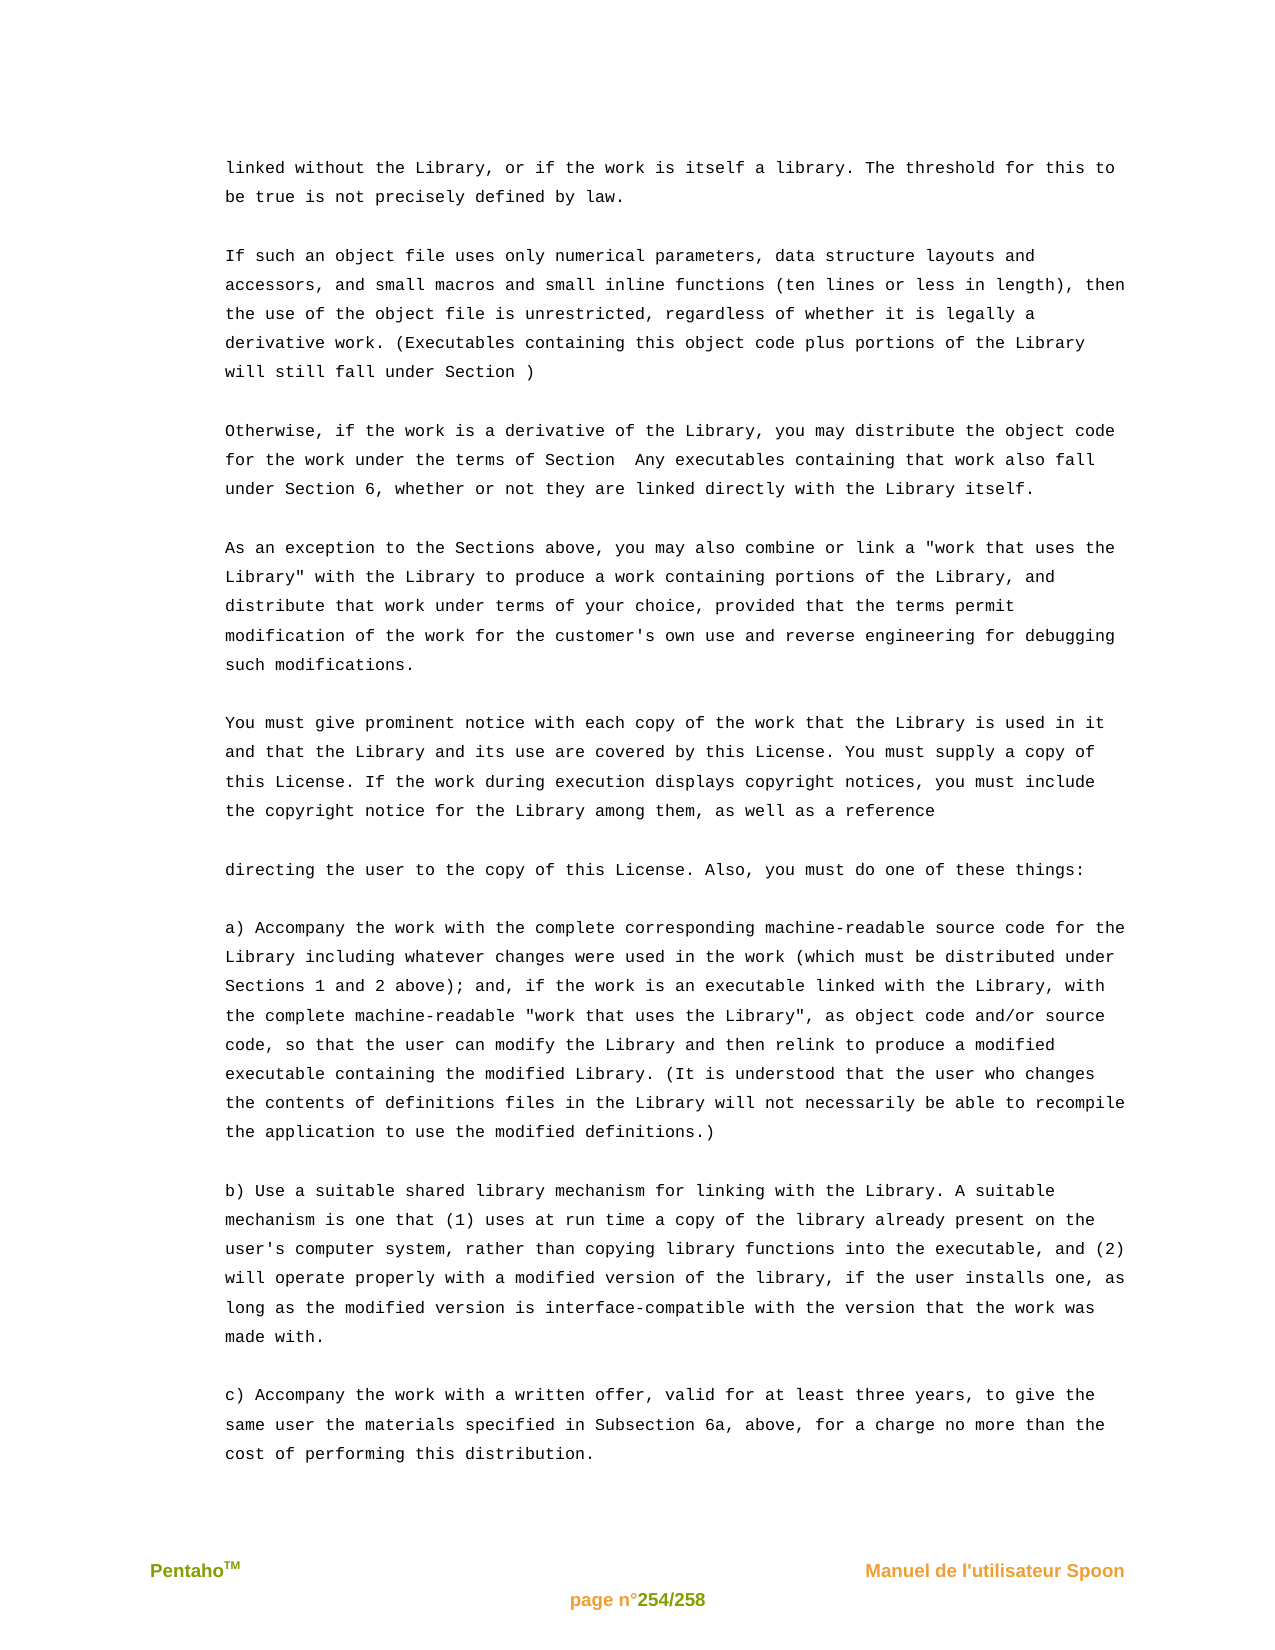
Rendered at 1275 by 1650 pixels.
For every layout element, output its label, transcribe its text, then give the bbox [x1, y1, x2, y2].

text a) Accompany the work with the complete corresponding machine-readable source code for the Library including whatever changes were used in the work (which must be distributed under Sections 1 and 2 above); and, if the work is an executable linked with the Library, with the complete machine-readable "work that uses the Library", as object code and/or source code, so that the user can modify the Library and then relink to produce a modified executable containing the modified Library. (It is understood that the user who changes the contents of definitions files in the Library will not necessarily be able to recompile the application to use the modified definitions.) [225, 910, 1125, 1143]
text If such an object file uses only numerical parameters, data structure layouts and accessors, and small macros and small inline functions (ten lines or less in length), then the use of the object file is unrestricted, regardless of whether it is legally a derivative work. (Executables containing this object code plus portions of the Library will still fall under Section ) [225, 238, 1125, 384]
text c) Accompany the work with a written offer, valid for at least three years, to give the same user the materials specified in Subsection 6a, above, for a charge no more than the cost of performing this distribution. [225, 1377, 1125, 1465]
text Otherwise, if the work is a derivative of the Library, you may distribute the object code for the work under the terms of Section Any executables containing that work also fall under Section 6, whether or not they are linked directly with the Library itself. [225, 413, 1125, 501]
text As an exception to the Sections above, you may also combine or link a "work that uses the Library" with the Library to produce a work containing portions of the Library, and distribute that work under terms of your choice, provided that the terms permit modification of the work for the customer's own use and reverse engineering for debugging such modifications. [225, 530, 1125, 676]
text b) Use a suitable shared library mechanism for linking with the Library. A suitable mechanism is one that (1) uses at run time a copy of the library already present on the user's computer system, rather than copying library functions into the executable, and (2) will operate properly with a modified version of the library, if the user installs one, as long as the modified version is interface-compatible with the version that the work was made with. [225, 1173, 1125, 1348]
text You must give prominent notice with each copy of the work that the Library is used in it and that the Library and its use are covered by this License. You must supply a copy of this License. If the work during execution displays copyright notices, you must include the copyright notice for the Library among them, as well as a reference [225, 705, 1125, 822]
text directing the user to the copy of this License. Also, you must do one of these things: [225, 852, 1125, 881]
text linked without the Library, or if the work is itself a library. The threshold for this to be true is not precisely defined by law. [225, 150, 1125, 208]
